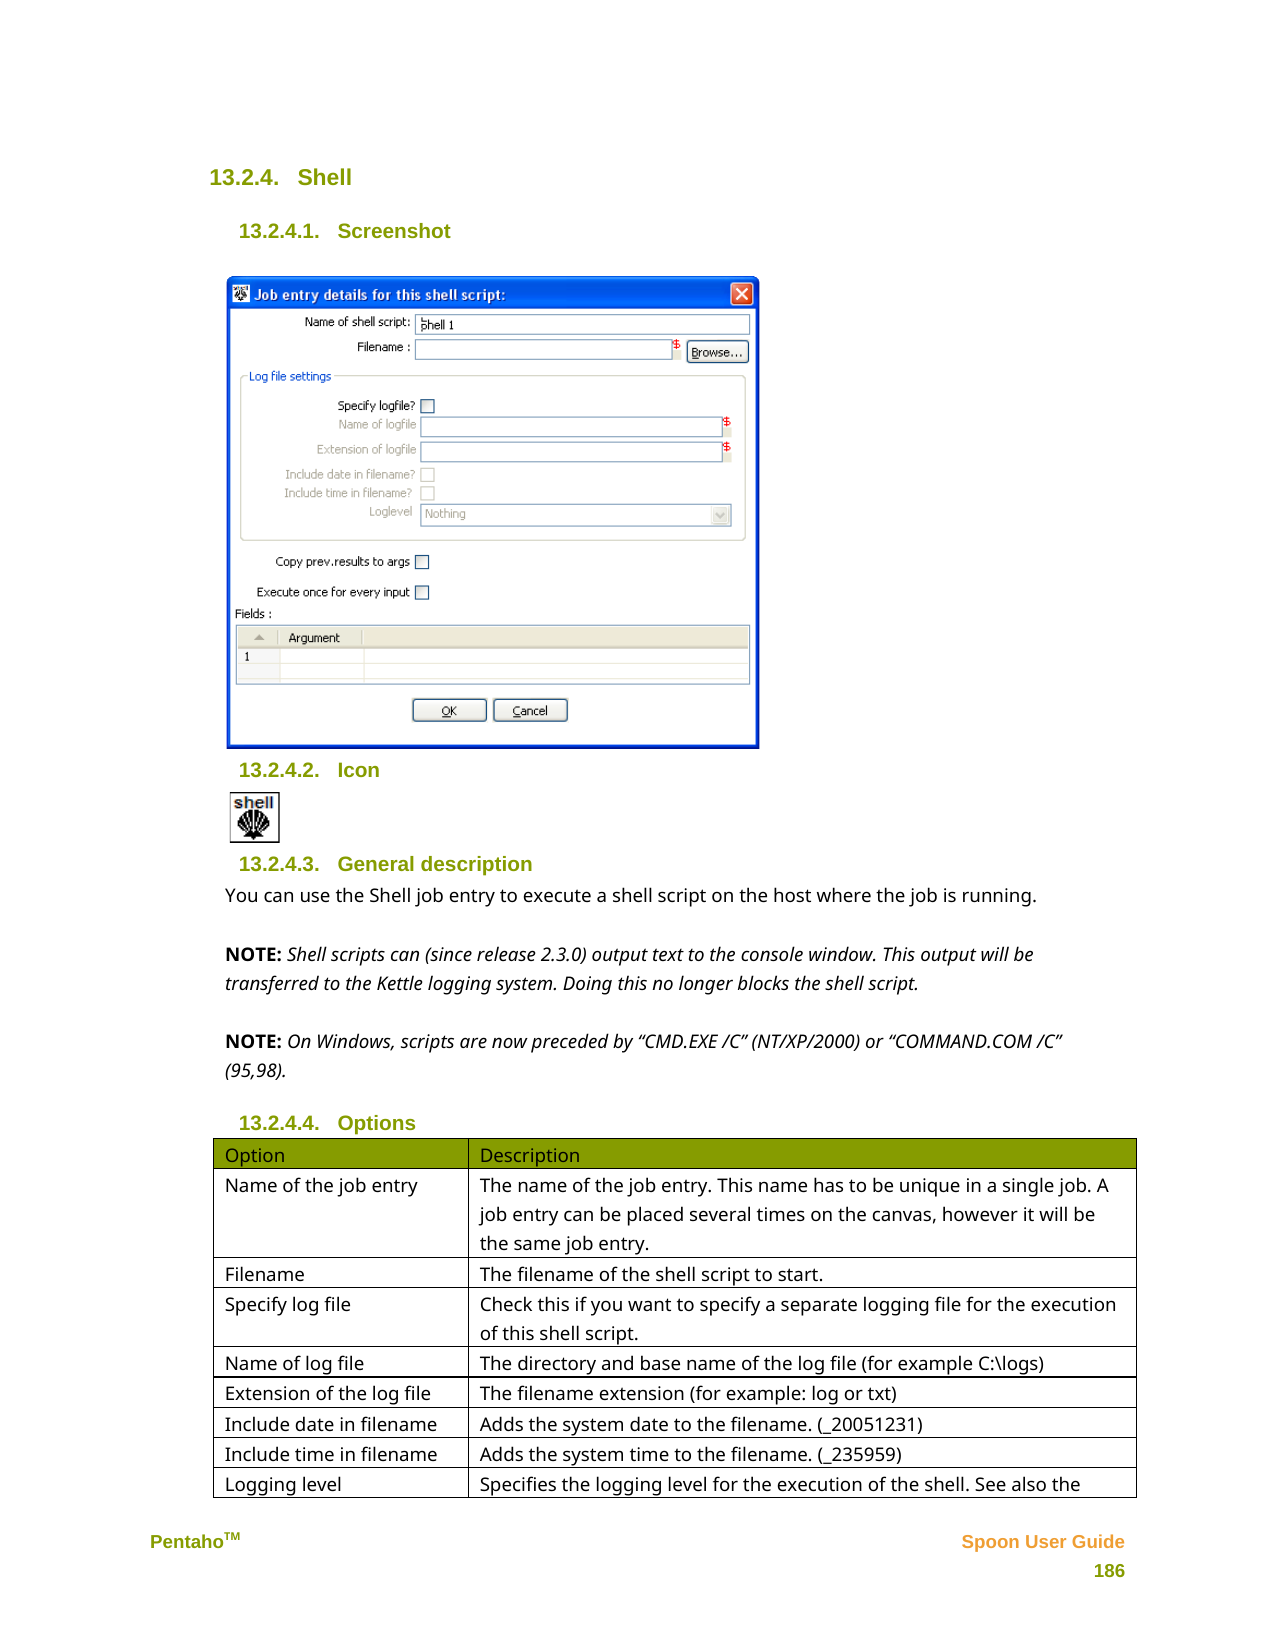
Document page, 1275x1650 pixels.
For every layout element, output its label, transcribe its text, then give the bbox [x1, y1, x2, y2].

table_cell Adds the system date to the filename. (_20051231) [469, 1408, 1136, 1437]
table_header Option [214, 1139, 468, 1168]
subtitle Screenshot [239, 211, 1125, 246]
subtitle General description [239, 850, 1125, 879]
text NOTE: Shell scripts can (since release 2.3.0) output text to the console window. This output will be transferred to the Kettle logging system. Doing this no longer blocks the shell script. [225, 938, 1125, 996]
table_cell Extension of the log file [214, 1378, 468, 1407]
table_cell Check this if you want to specify a separate logging file for the execution of this shell script. [469, 1288, 1136, 1346]
table_cell Logging level [214, 1468, 468, 1497]
picture [226, 276, 760, 749]
table_cell The filename of the shell script to start. [469, 1258, 1136, 1287]
text NOTE: On Windows, scripts are now preceded by “CMD.EXE /C” (NT/XP/2000) or “COMMAND.COM /C” (95,98). [225, 1025, 1125, 1084]
table_cell Include time in filename [214, 1438, 468, 1467]
table_cell Adds the system time to the filename. (_235959) [469, 1438, 1136, 1467]
table_cell Specifies the logging level for the execution of the shell. See also the [469, 1468, 1136, 1497]
subtitle Icon [239, 756, 1125, 785]
text You can use the Shell job entry to execute a shell script on the host where the job is running. [225, 879, 1125, 909]
picture [229, 792, 280, 843]
table_cell Name of the job entry [214, 1169, 468, 1257]
table_cell Filename [214, 1258, 468, 1287]
subtitle Shell [209, 157, 1125, 192]
table_cell Name of log file [214, 1347, 468, 1376]
table_cell The directory and base name of the log file (for example C:\logs) [469, 1347, 1136, 1376]
table_cell Specify log file [214, 1288, 468, 1346]
table_header Description [469, 1139, 1136, 1168]
table_cell The filename extension (for example: log or txt) [469, 1378, 1136, 1407]
subtitle Options [239, 1102, 1125, 1137]
table_cell The name of the job entry. This name has to be unique in a single job. A job entry can be placed several times on the canvas, however it will be the same job entry. [469, 1169, 1136, 1257]
table_cell Include date in filename [214, 1408, 468, 1437]
